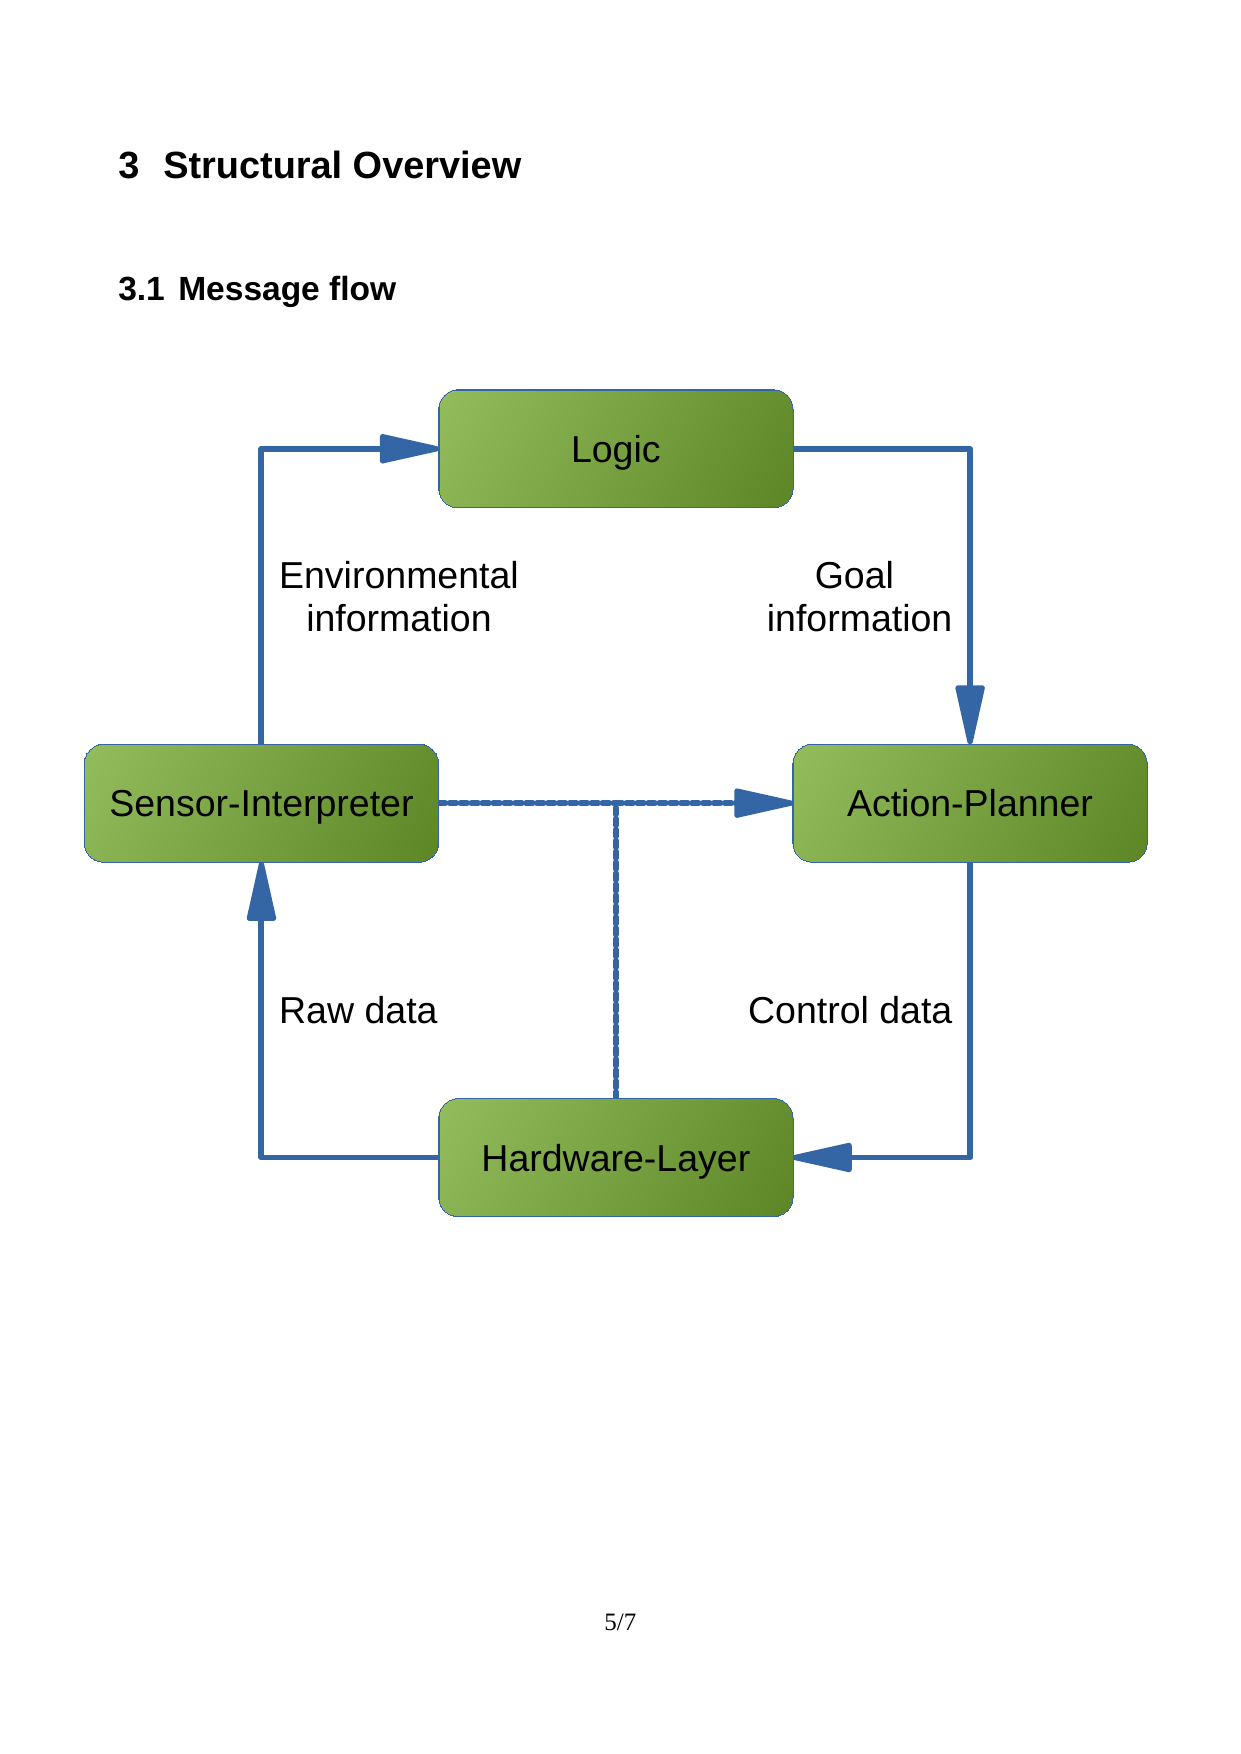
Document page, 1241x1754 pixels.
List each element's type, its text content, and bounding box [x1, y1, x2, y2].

subtitle Message flow [118, 269, 1122, 308]
subtitle Structural Overview [118, 143, 1122, 187]
